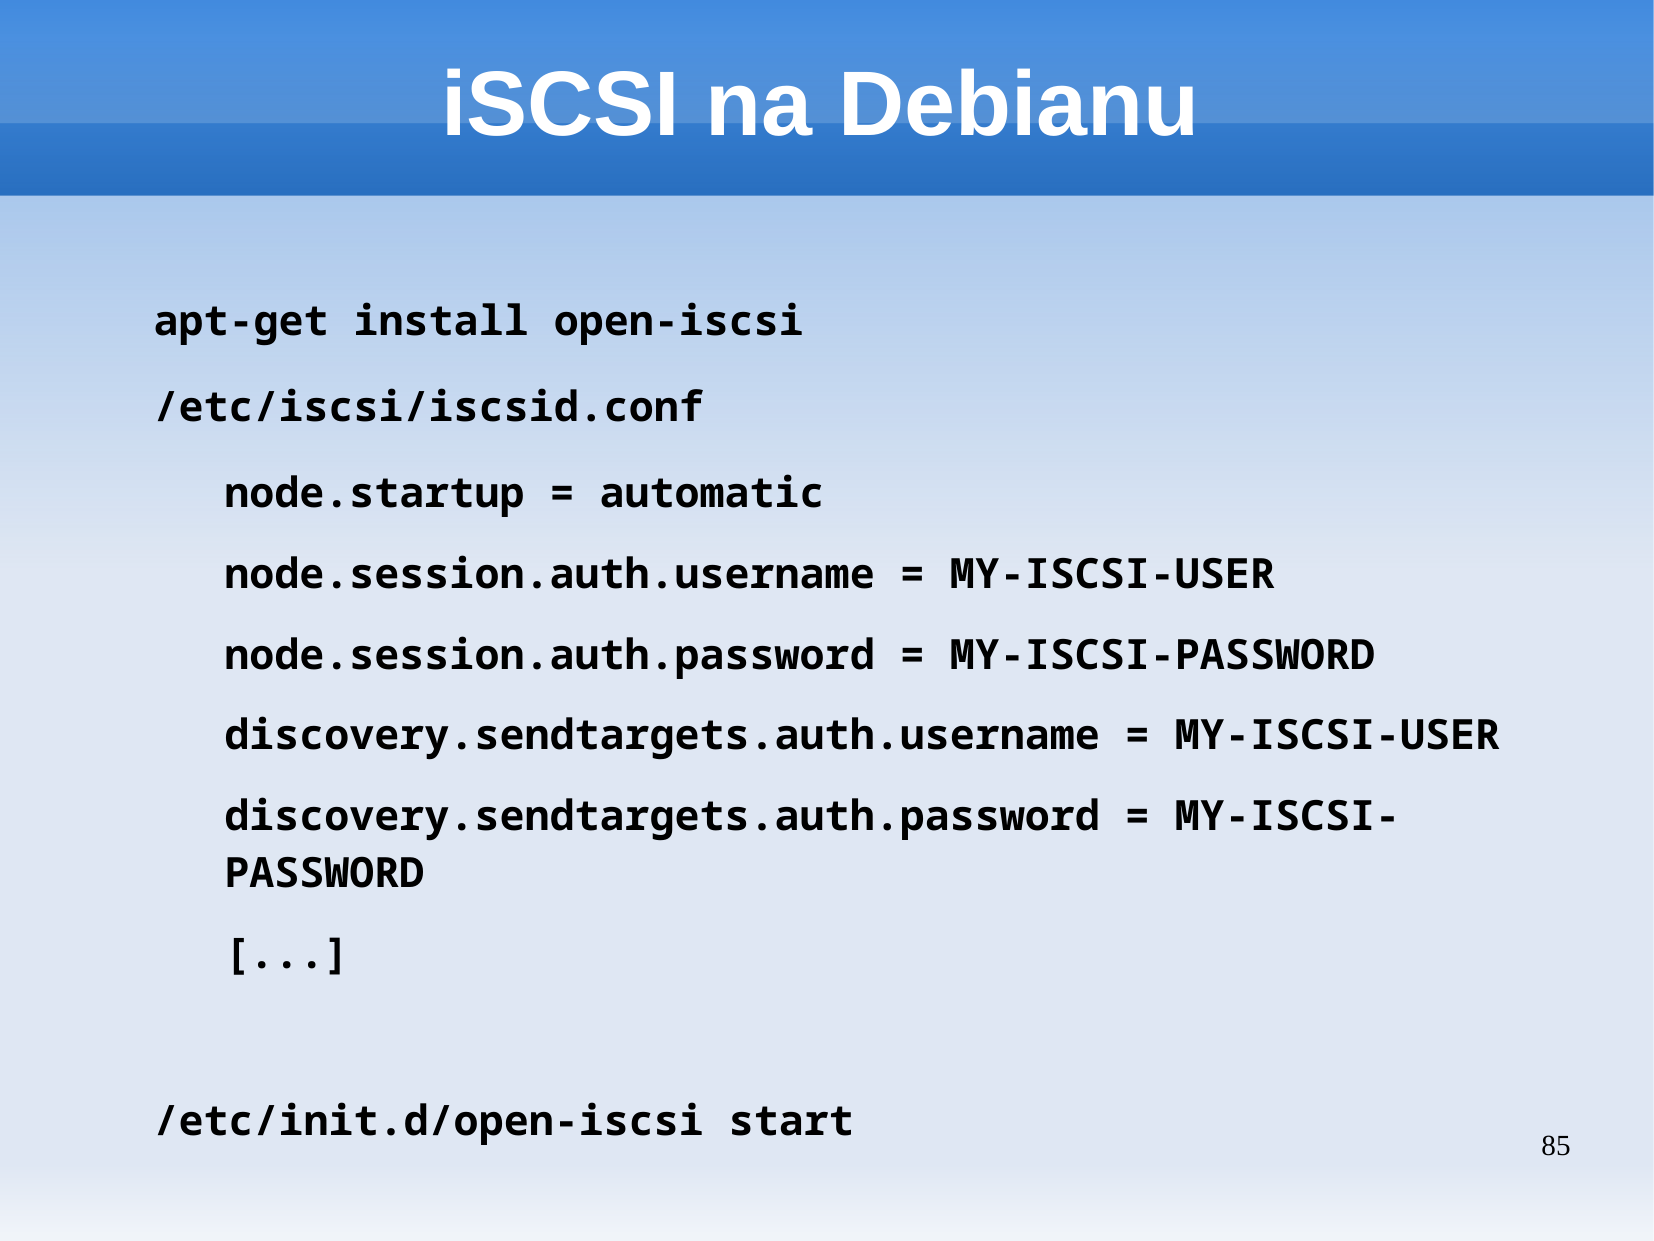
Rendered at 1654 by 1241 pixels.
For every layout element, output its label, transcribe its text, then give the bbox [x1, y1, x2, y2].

title iSCSI na Debianu [76, 7, 1565, 200]
list apt-get install open-iscsi /etc/iscsi/iscsid.conf node.startup = automatic node.session.auth.username = MY-ISCSI-USER node.session.auth.password = MY-ISCSI-PASSWORD discovery.sendtargets.auth.username = MY-ISCSI-USER discovery.sendtargets.auth.password = MY-ISCSI-PASSWORD [...] /etc/init.d/open-iscsi start [82, 290, 1571, 1094]
picture [0, 0, 1654, 1241]
